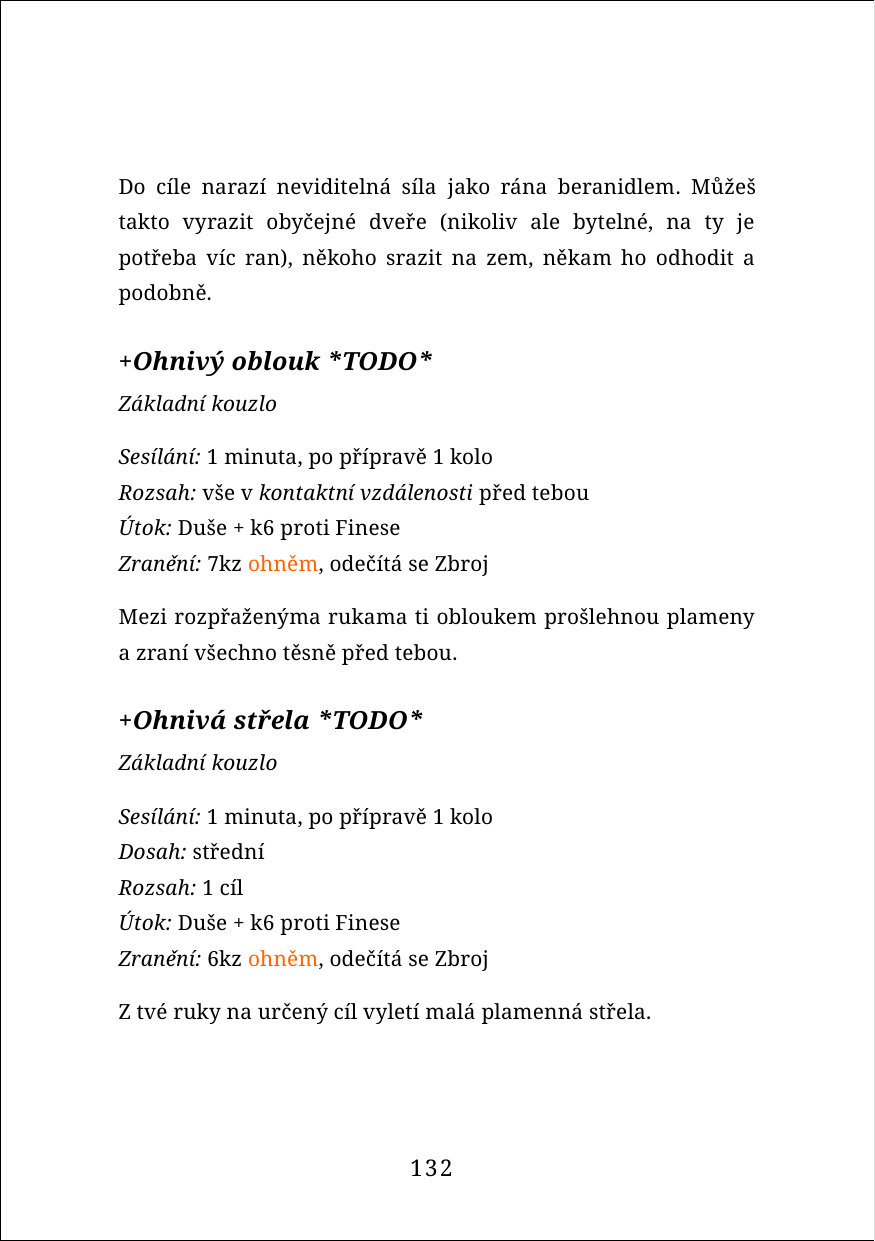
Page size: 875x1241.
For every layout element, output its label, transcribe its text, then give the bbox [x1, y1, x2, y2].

subtitle +Ohnivá střela *TODO* [118, 703, 756, 737]
text Z tvé ruky na určený cíl vyletí malá plamenná střela. [118, 997, 756, 1026]
text Do cíle narazí neviditelná síla jako rána beranidlem. Můžeš takto vyrazit obyčejné dveře (nikoliv ale bytelné, na ty je potřeba víc ran), někoho srazit na zem, někam ho odhodit a podobně. [118, 172, 756, 307]
text Sesílání: 1 minuta, po přípravě 1 kolo Rozsah: vše v kontaktní vzdálenosti před tebou Útok: Duše + k6 proti Finese Zranění: 7kz ohněm, odečítá se Zbroj [118, 442, 756, 577]
text Základní kouzlo [118, 389, 756, 418]
subtitle +Ohnivý oblouk *TODO* [118, 343, 756, 377]
text Sesílání: 1 minuta, po přípravě 1 kolo Dosah: střední Rozsah: 1 cíl Útok: Duše + k6 proti Finese Zranění: 6kz ohněm, odečítá se Zbroj [118, 802, 756, 972]
text Základní kouzlo [118, 748, 756, 777]
text Mezi rozpřaženýma rukama ti obloukem prošlehnou plameny a zraní všechno těsně před tebou. [118, 602, 756, 666]
